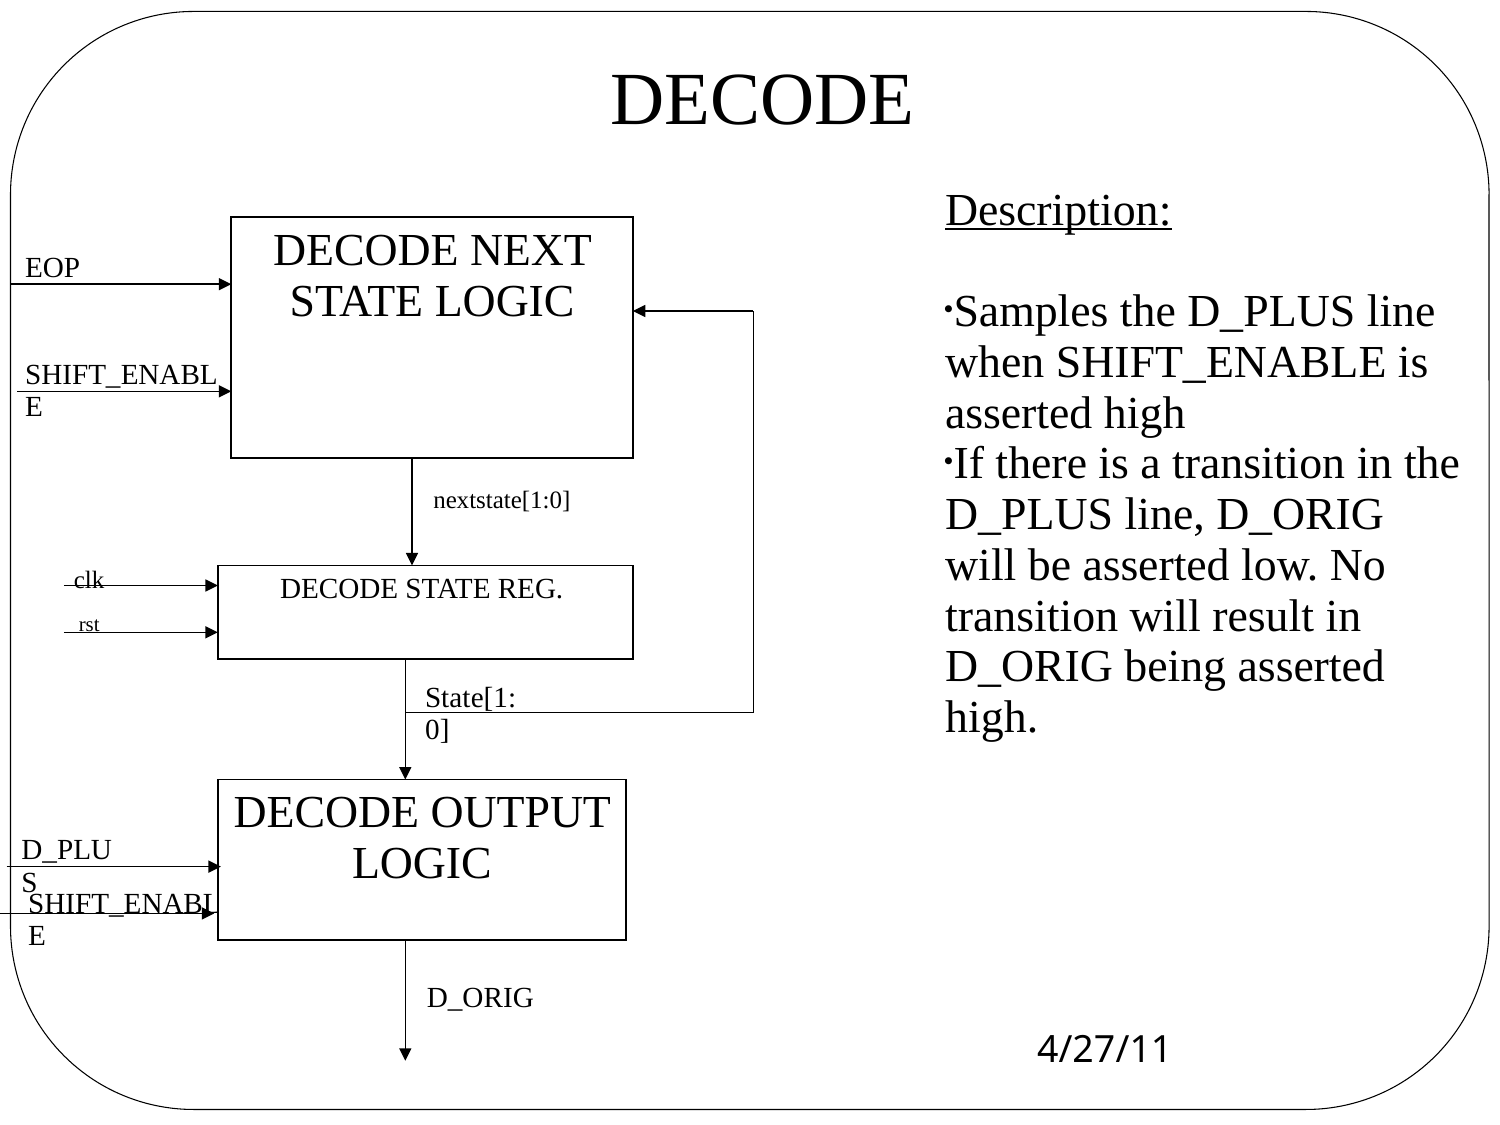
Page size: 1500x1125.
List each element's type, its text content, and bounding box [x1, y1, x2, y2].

text_box SHIFT_ENABLE [10, 351, 250, 388]
text_box Description: Samples the D_PLUS line when SHIFT_ENABLE is asserted high If there is a transition in the D_PLUS line, D_ORIG will be asserted low. No transition will result in D_ORIG being asserted high. [930, 177, 1480, 838]
text_box EOP [10, 244, 145, 278]
text_box DECODE STATE REG. [217, 565, 633, 660]
text_box D_ORIG [412, 973, 587, 1008]
text_box DECODE [595, 49, 1025, 138]
text_box rst [63, 605, 163, 638]
text_box DECODE NEXT STATE LOGIC [231, 217, 633, 459]
text_box State[1:0] [410, 674, 545, 708]
text_box D_PLUS [6, 826, 141, 860]
text_box SHIFT_ENABLE [13, 879, 250, 913]
text_box DECODE OUTPUT LOGIC [217, 779, 627, 941]
text_box clk [59, 558, 175, 588]
text_box nextstate[1:0] [418, 478, 588, 525]
